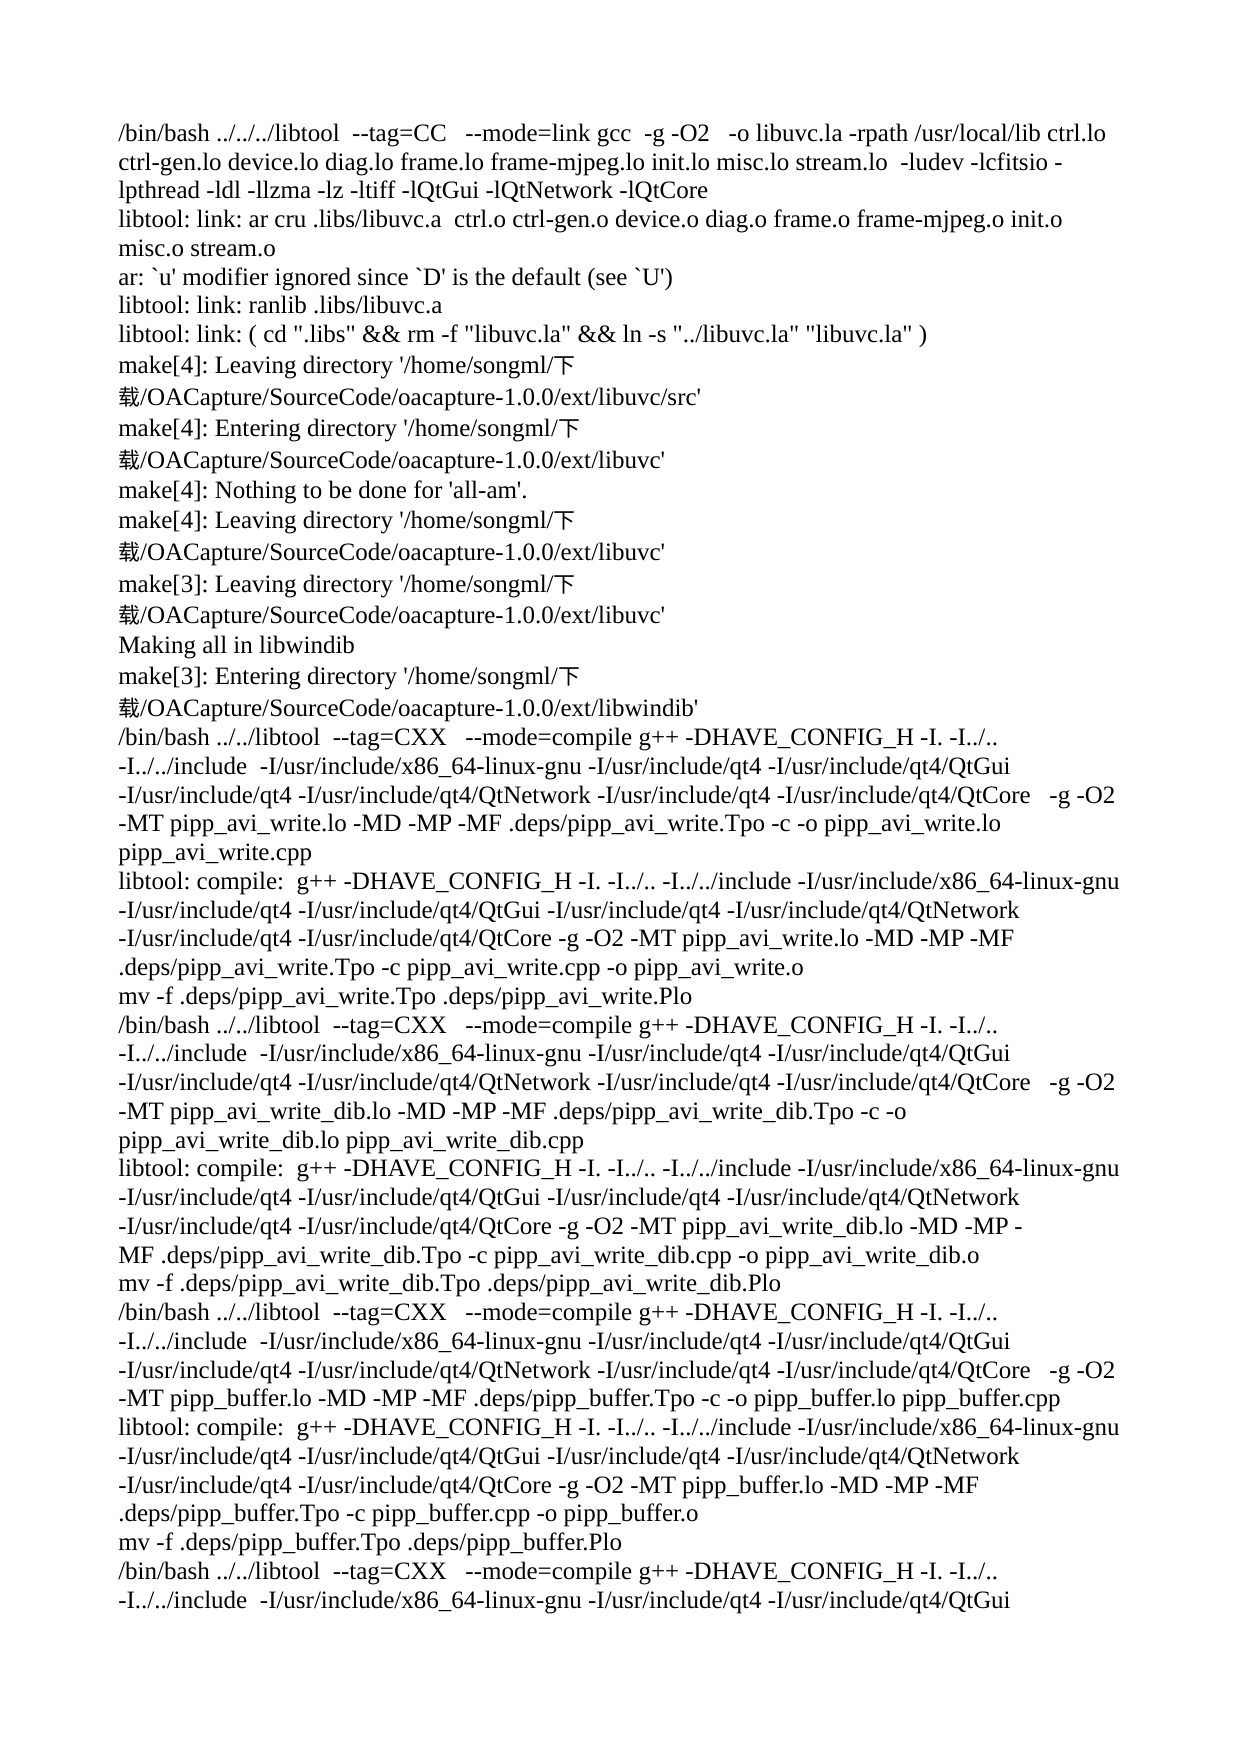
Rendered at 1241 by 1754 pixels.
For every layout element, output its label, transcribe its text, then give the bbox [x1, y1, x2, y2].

text make[4]: Nothing to be done for 'all-am'. [118, 475, 1122, 503]
text /bin/bash ../../libtool --tag=CXX --mode=compile g++ -DHAVE_CONFIG_H -I. -I../.. -I../../include -I/usr/include/x86_64-linux-gnu -I/usr/include/qt4 -I/usr/include/qt4/QtGui -I/usr/include/qt4 -I/usr/include/qt4/QtNetwork -I/usr/include/qt4 -I/usr/include/qt4/QtCore -g -O2 -MT pipp_avi_write.lo -MD -MP -MF .deps/pipp_avi_write.Tpo -c -o pipp_avi_write.lo pipp_avi_write.cpp [118, 722, 1122, 866]
text libtool: compile: g++ -DHAVE_CONFIG_H -I. -I../.. -I../../include -I/usr/include/x86_64-linux-gnu -I/usr/include/qt4 -I/usr/include/qt4/QtGui -I/usr/include/qt4 -I/usr/include/qt4/QtNetwork -I/usr/include/qt4 -I/usr/include/qt4/QtCore -g -O2 -MT pipp_avi_write.lo -MD -MP -MF .deps/pipp_avi_write.Tpo -c pipp_avi_write.cpp -o pipp_avi_write.o [118, 866, 1122, 981]
text libtool: link: ( cd ".libs" && rm -f "libuvc.la" && ln -s "../libuvc.la" "libuvc.la" ) [118, 319, 1122, 348]
text make[4]: Entering directory '/home/songml/下载/OACapture/SourceCode/oacapture-1.0.0/ext/libuvc' [118, 411, 1122, 475]
text /bin/bash ../../libtool --tag=CXX --mode=compile g++ -DHAVE_CONFIG_H -I. -I../.. -I../../include -I/usr/include/x86_64-linux-gnu -I/usr/include/qt4 -I/usr/include/qt4/QtGui -I/usr/include/qt4 -I/usr/include/qt4/QtNetwork -I/usr/include/qt4 -I/usr/include/qt4/QtCore -g -O2 -MT pipp_buffer.lo -MD -MP -MF .deps/pipp_buffer.Tpo -c -o pipp_buffer.lo pipp_buffer.cpp [118, 1297, 1122, 1412]
text make[3]: Leaving directory '/home/songml/下载/OACapture/SourceCode/oacapture-1.0.0/ext/libuvc' [118, 567, 1122, 630]
text Making all in libwindib [118, 630, 1122, 659]
text ar: `u' modifier ignored since `D' is the default (see `U') [118, 262, 1122, 291]
text libtool: compile: g++ -DHAVE_CONFIG_H -I. -I../.. -I../../include -I/usr/include/x86_64-linux-gnu -I/usr/include/qt4 -I/usr/include/qt4/QtGui -I/usr/include/qt4 -I/usr/include/qt4/QtNetwork -I/usr/include/qt4 -I/usr/include/qt4/QtCore -g -O2 -MT pipp_buffer.lo -MD -MP -MF .deps/pipp_buffer.Tpo -c pipp_buffer.cpp -o pipp_buffer.o [118, 1412, 1122, 1527]
text make[4]: Leaving directory '/home/songml/下载/OACapture/SourceCode/oacapture-1.0.0/ext/libuvc/src' [118, 348, 1122, 411]
text mv -f .deps/pipp_buffer.Tpo .deps/pipp_buffer.Plo [118, 1527, 1122, 1556]
text libtool: compile: g++ -DHAVE_CONFIG_H -I. -I../.. -I../../include -I/usr/include/x86_64-linux-gnu -I/usr/include/qt4 -I/usr/include/qt4/QtGui -I/usr/include/qt4 -I/usr/include/qt4/QtNetwork -I/usr/include/qt4 -I/usr/include/qt4/QtCore -g -O2 -MT pipp_avi_write_dib.lo -MD -MP -MF .deps/pipp_avi_write_dib.Tpo -c pipp_avi_write_dib.cpp -o pipp_avi_write_dib.o [118, 1153, 1122, 1268]
text /bin/bash ../../libtool --tag=CXX --mode=compile g++ -DHAVE_CONFIG_H -I. -I../.. -I../../include -I/usr/include/x86_64-linux-gnu -I/usr/include/qt4 -I/usr/include/qt4/QtGui [118, 1556, 1122, 1613]
text mv -f .deps/pipp_avi_write_dib.Tpo .deps/pipp_avi_write_dib.Plo [118, 1268, 1122, 1297]
text libtool: link: ar cru .libs/libuvc.a ctrl.o ctrl-gen.o device.o diag.o frame.o frame-mjpeg.o init.o misc.o stream.o [118, 204, 1122, 262]
text /bin/bash ../../libtool --tag=CXX --mode=compile g++ -DHAVE_CONFIG_H -I. -I../.. -I../../include -I/usr/include/x86_64-linux-gnu -I/usr/include/qt4 -I/usr/include/qt4/QtGui -I/usr/include/qt4 -I/usr/include/qt4/QtNetwork -I/usr/include/qt4 -I/usr/include/qt4/QtCore -g -O2 -MT pipp_avi_write_dib.lo -MD -MP -MF .deps/pipp_avi_write_dib.Tpo -c -o pipp_avi_write_dib.lo pipp_avi_write_dib.cpp [118, 1010, 1122, 1153]
text mv -f .deps/pipp_avi_write.Tpo .deps/pipp_avi_write.Plo [118, 981, 1122, 1010]
text make[3]: Entering directory '/home/songml/下载/OACapture/SourceCode/oacapture-1.0.0/ext/libwindib' [118, 659, 1122, 722]
text libtool: link: ranlib .libs/libuvc.a [118, 291, 1122, 319]
text /bin/bash ../../../libtool --tag=CC --mode=link gcc -g -O2 -o libuvc.la -rpath /usr/local/lib ctrl.lo ctrl-gen.lo device.lo diag.lo frame.lo frame-mjpeg.lo init.lo misc.lo stream.lo -ludev -lcfitsio -lpthread -ldl -llzma -lz -ltiff -lQtGui -lQtNetwork -lQtCore [118, 118, 1122, 204]
text make[4]: Leaving directory '/home/songml/下载/OACapture/SourceCode/oacapture-1.0.0/ext/libuvc' [118, 503, 1122, 567]
